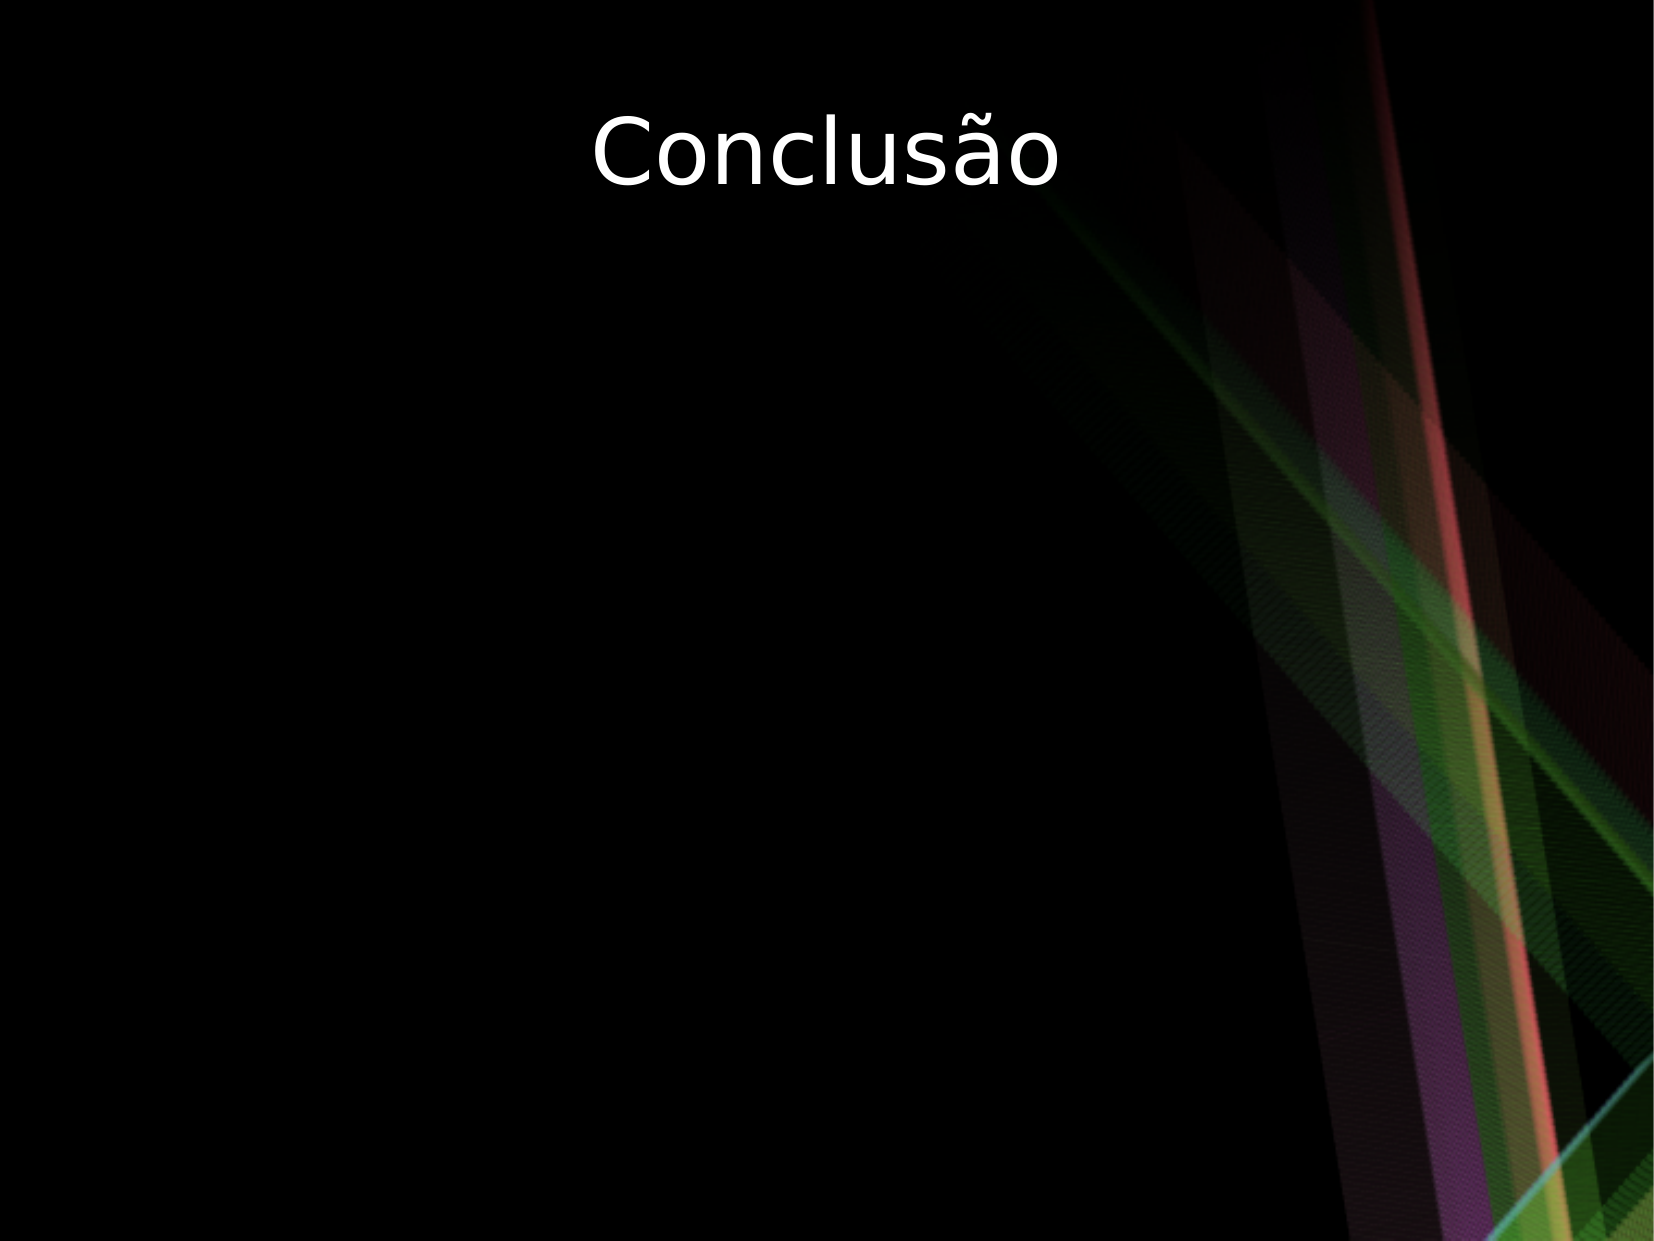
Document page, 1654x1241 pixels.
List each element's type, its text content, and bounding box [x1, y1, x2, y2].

picture [0, 0, 1654, 1241]
title Conclusão [82, 49, 1571, 257]
